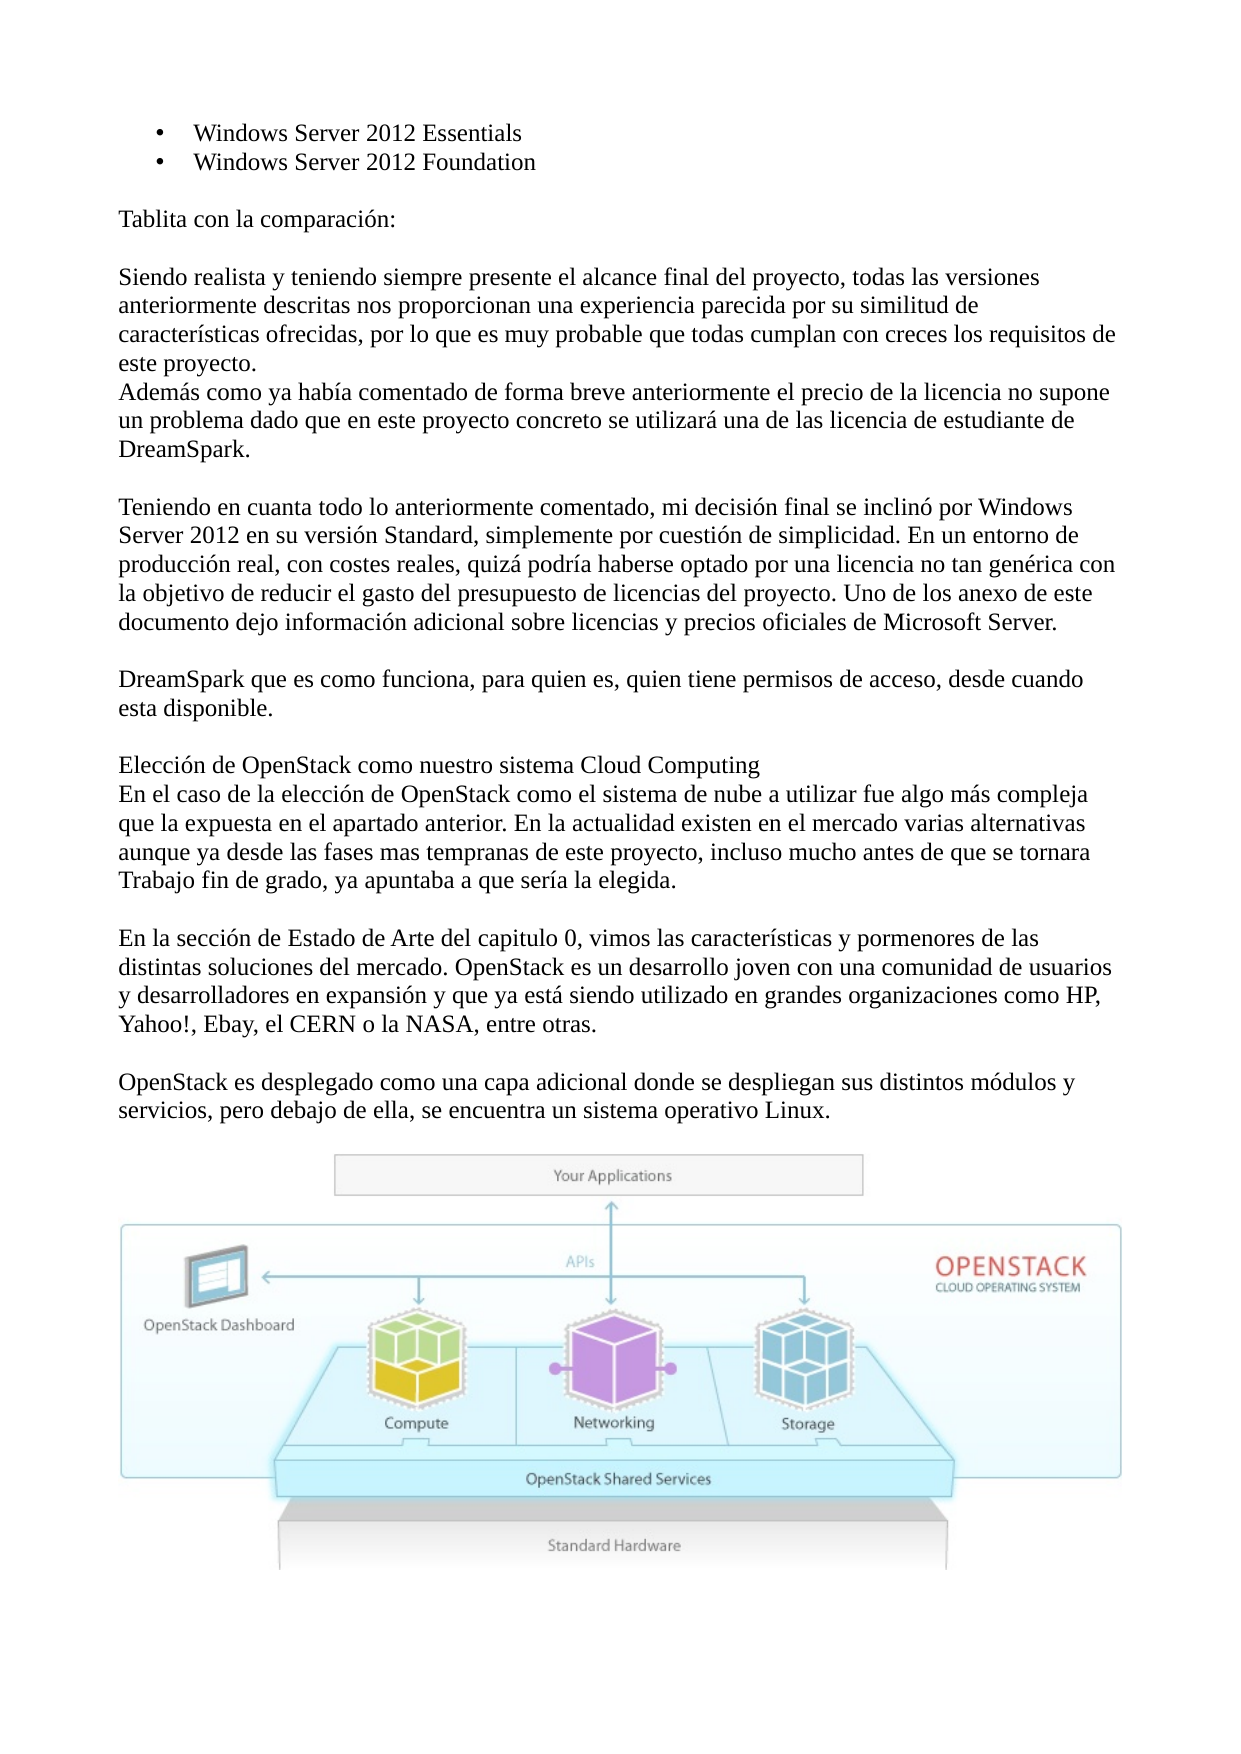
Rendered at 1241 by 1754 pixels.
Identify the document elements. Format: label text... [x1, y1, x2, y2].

picture [118, 1153, 1123, 1570]
list Windows Server 2012 Foundation [156, 147, 1122, 176]
text En la sección de Estado de Arte del capitulo 0, vimos las características y pormenores de las distintas soluciones del mercado. OpenStack es un desarrollo joven con una comunidad de usuarios y desarrolladores en expansión y que ya está siendo utilizado en grandes organizaciones como HP, Yahoo!, Ebay, el CERN o la NASA, entre otras. [118, 923, 1122, 1038]
text Además como ya había comentado de forma breve anteriormente el precio de la licencia no supone un problema dado que en este proyecto concreto se utilizará una de las licencia de estudiante de DreamSpark. [118, 377, 1122, 463]
text En el caso de la elección de OpenStack como el sistema de nube a utilizar fue algo más compleja que la expuesta en el apartado anterior. En la actualidad existen en el mercado varias alternativas aunque ya desde las fases mas tempranas de este proyecto, incluso mucho antes de que se tornara Trabajo fin de grado, ya apuntaba a que sería la elegida. [118, 779, 1122, 894]
text Elección de OpenStack como nuestro sistema Cloud Computing [118, 751, 1122, 779]
text Teniendo en cuanta todo lo anteriormente comentado, mi decisión final se inclinó por Windows Server 2012 en su versión Standard, simplemente por cuestión de simplicidad. En un entorno de producción real, con costes reales, quizá podría haberse optado por una licencia no tan genérica con la objetivo de reducir el gasto del presupuesto de licencias del proyecto. Uno de los anexo de este documento dejo información adicional sobre licencias y precios oficiales de Microsoft Server. [118, 492, 1122, 636]
text Siendo realista y teniendo siempre presente el alcance final del proyecto, todas las versiones anteriormente descritas nos proporcionan una experiencia parecida por su similitud de características ofrecidas, por lo que es muy probable que todas cumplan con creces los requisitos de este proyecto. [118, 262, 1122, 377]
text DreamSpark que es como funciona, para quien es, quien tiene permisos de acceso, desde cuando esta disponible. [118, 664, 1122, 722]
list Windows Server 2012 Essentials [156, 118, 1122, 147]
text OpenStack es desplegado como una capa adicional donde se despliegan sus distintos módulos y servicios, pero debajo de ella, se encuentra un sistema operativo Linux. [118, 1067, 1122, 1124]
text Tablita con la comparación: [118, 204, 1122, 233]
